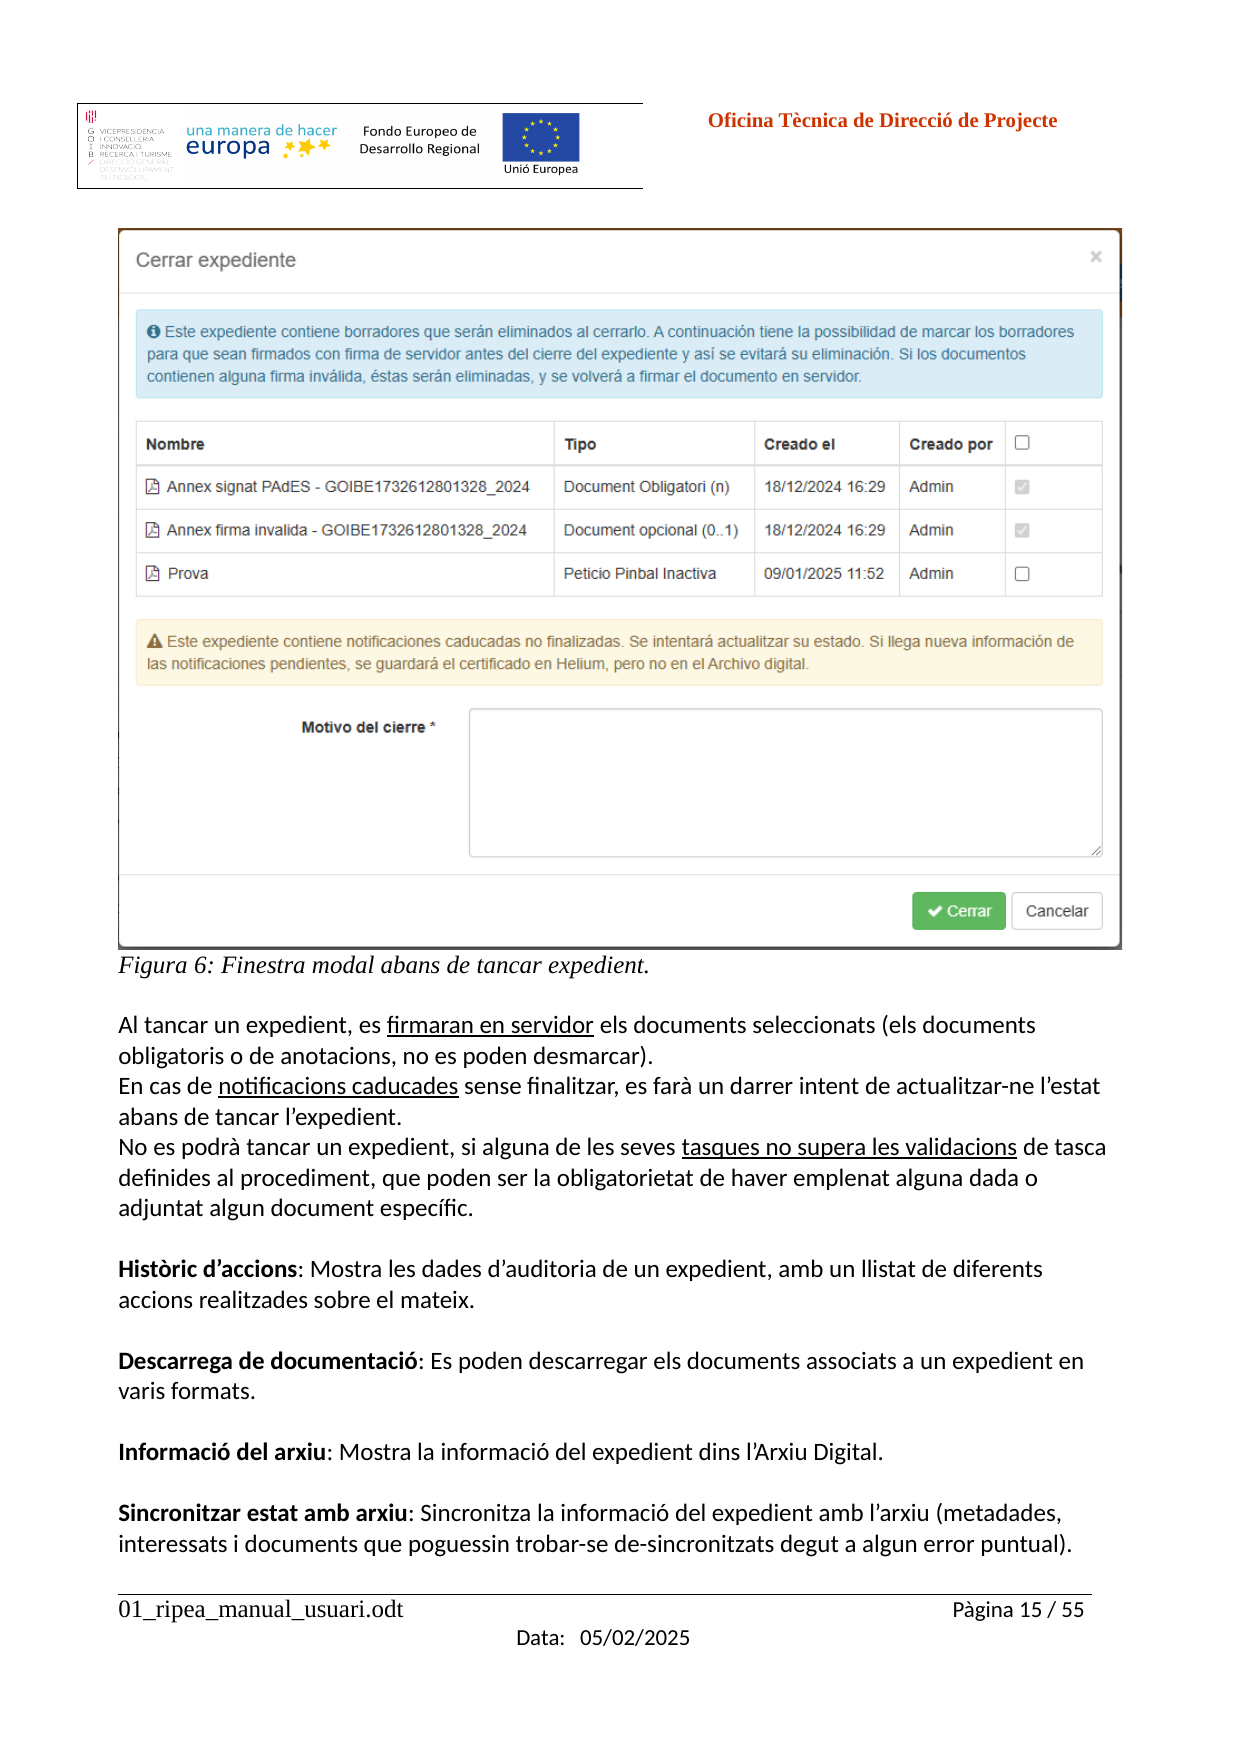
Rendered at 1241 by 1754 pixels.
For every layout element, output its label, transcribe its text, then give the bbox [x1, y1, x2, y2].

text Sincronitzar estat amb arxiu: Sincronitza la informació del expedient amb l’arxiu (metadades, interessats i documents que poguessin trobar-se de-sincronitzats degut a algun error puntual). [118, 1498, 1122, 1559]
picture [82, 108, 178, 182]
text Al tancar un expedient, es firmaran en servidor els documents seleccionats (els documents obligatoris o de anotacions, no es poden desmarcar). [118, 1009, 1122, 1070]
text Informació del arxiu: Mostra la informació del expedient dins l’Arxiu Digital. [118, 1437, 1122, 1467]
text Figura 6: Finestra modal abans de tancar expedient. [118, 950, 1122, 979]
text Descarrega de documentació: Es poden descarregar els documents associats a un expedient en varis formats. [118, 1345, 1122, 1406]
text En cas de notificacions caducades sense finalitzar, es farà un darrer intent de actualitzar-ne l’estat abans de tancar l’expedient. [118, 1070, 1122, 1131]
picture [118, 228, 1123, 950]
text Històric d’accions: Mostra les dades d’auditoria de un expedient, amb un llistat de diferents accions realitzades sobre el mateix. [118, 1253, 1122, 1314]
text No es podrà tancar un expedient, si alguna de les seves tasques no supera les validacions de tasca definides al procediment, que poden ser la obligatorietat de haver emplenat alguna dada o adjuntat algun document específic. [118, 1131, 1122, 1223]
picture [184, 108, 585, 182]
